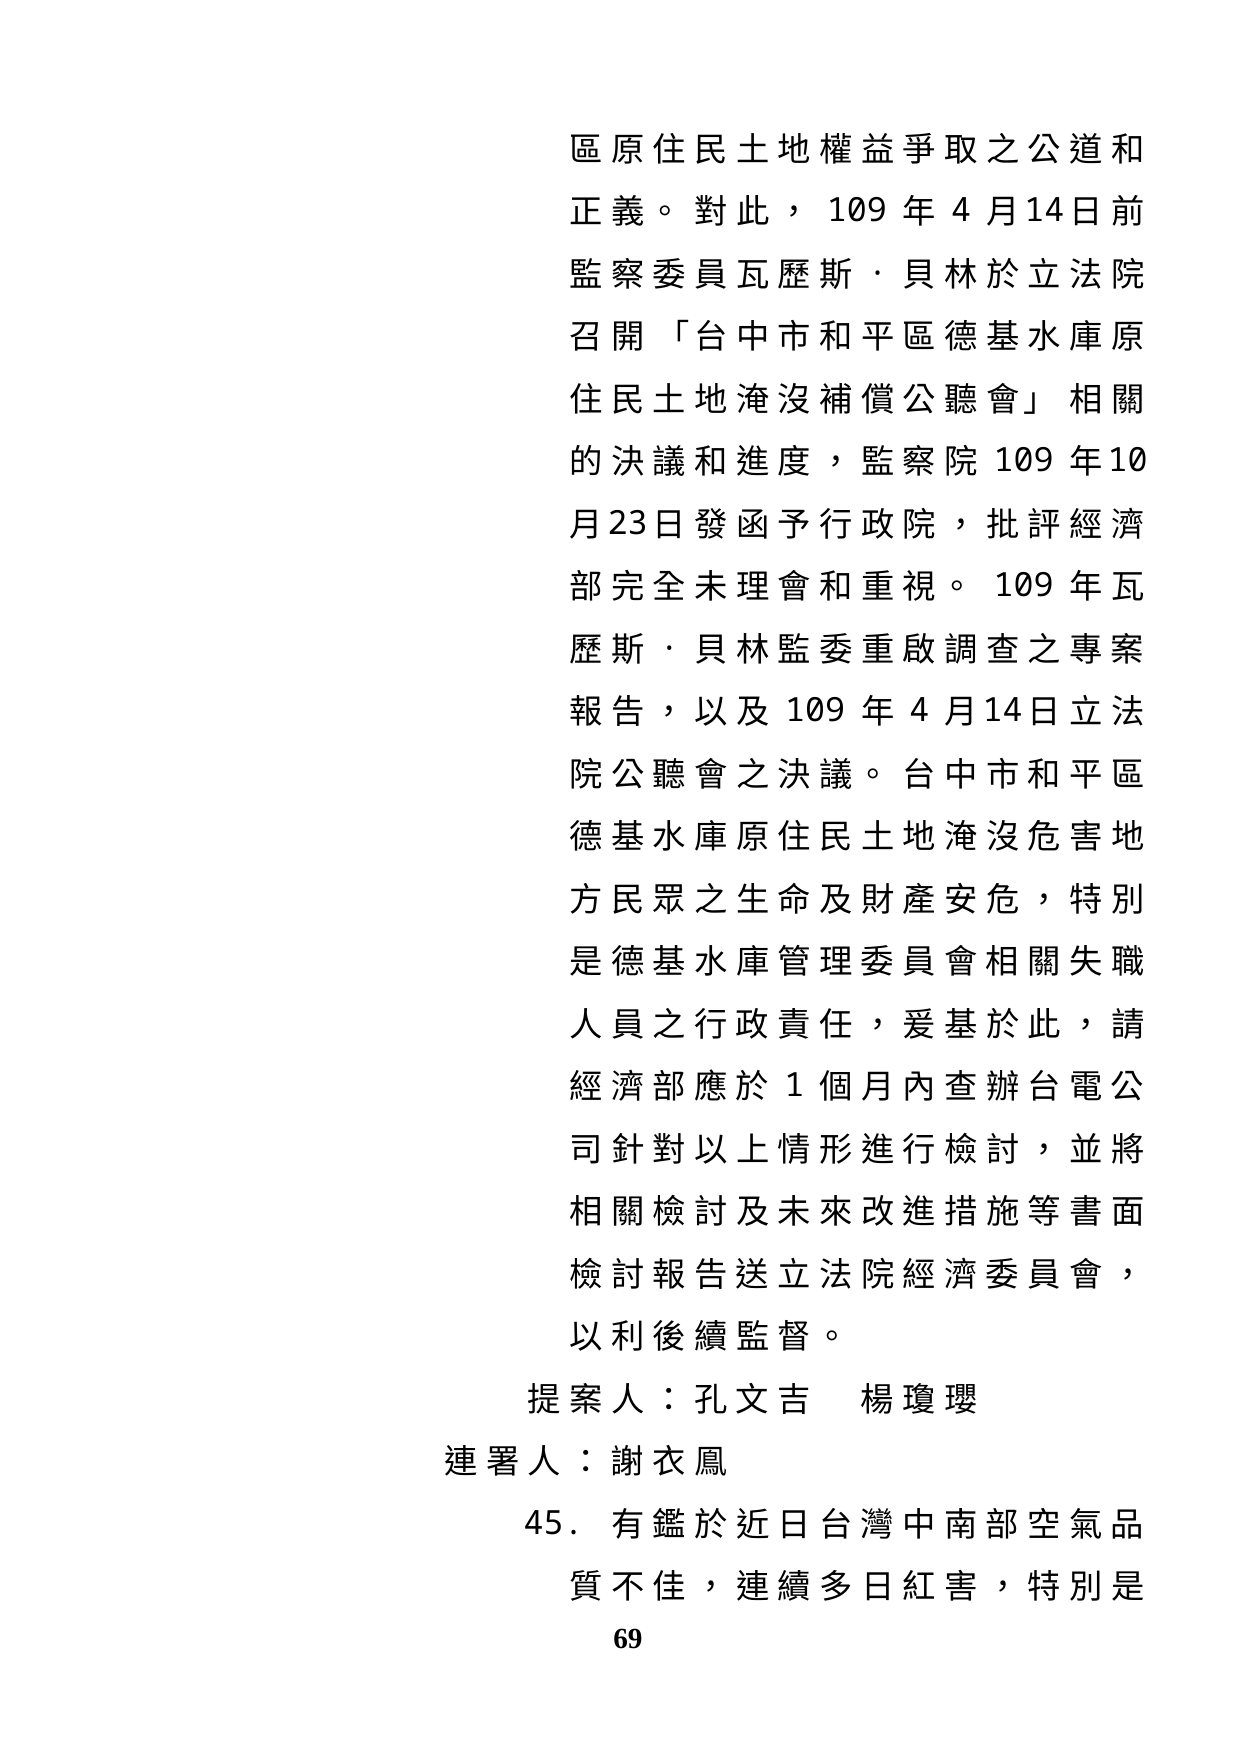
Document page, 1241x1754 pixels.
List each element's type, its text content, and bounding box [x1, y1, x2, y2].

list 有鑑於近日台灣中南部空氣品質不佳，連續多日紅害，特別是 [497, 1480, 1148, 1605]
text 連署人：謝衣鳯 [245, 1417, 1148, 1480]
list 區原住民土地權益爭取之公道和正義。對此，109年4月14日前監察委員瓦歷斯·貝林於立法院召開「台中市和平區德基水庫原住民土地淹沒補償公聽會」相關的決議和進度，監察院109年10月23日發函予行政院，批評經濟部完全未理會和重視。109年瓦歷斯·貝林監委重啟調查之專案報告，以及109年4月14日立法院公聽會之決議。台中市和平區德基水庫原住民土地淹沒危害地方民眾之生命及財產安危，特別是德基水庫管理委員會相關失職人員之行政責任，爰基於此，請經濟部應於1個月內查辦台電公司針對以上情形進行檢討，並將相關檢討及未來改進措施等書面檢討報告送立法院經濟委員會，以利後續監督。 [443, 105, 1148, 1355]
text 提案人：孔文吉 楊瓊瓔 [193, 1355, 1148, 1417]
